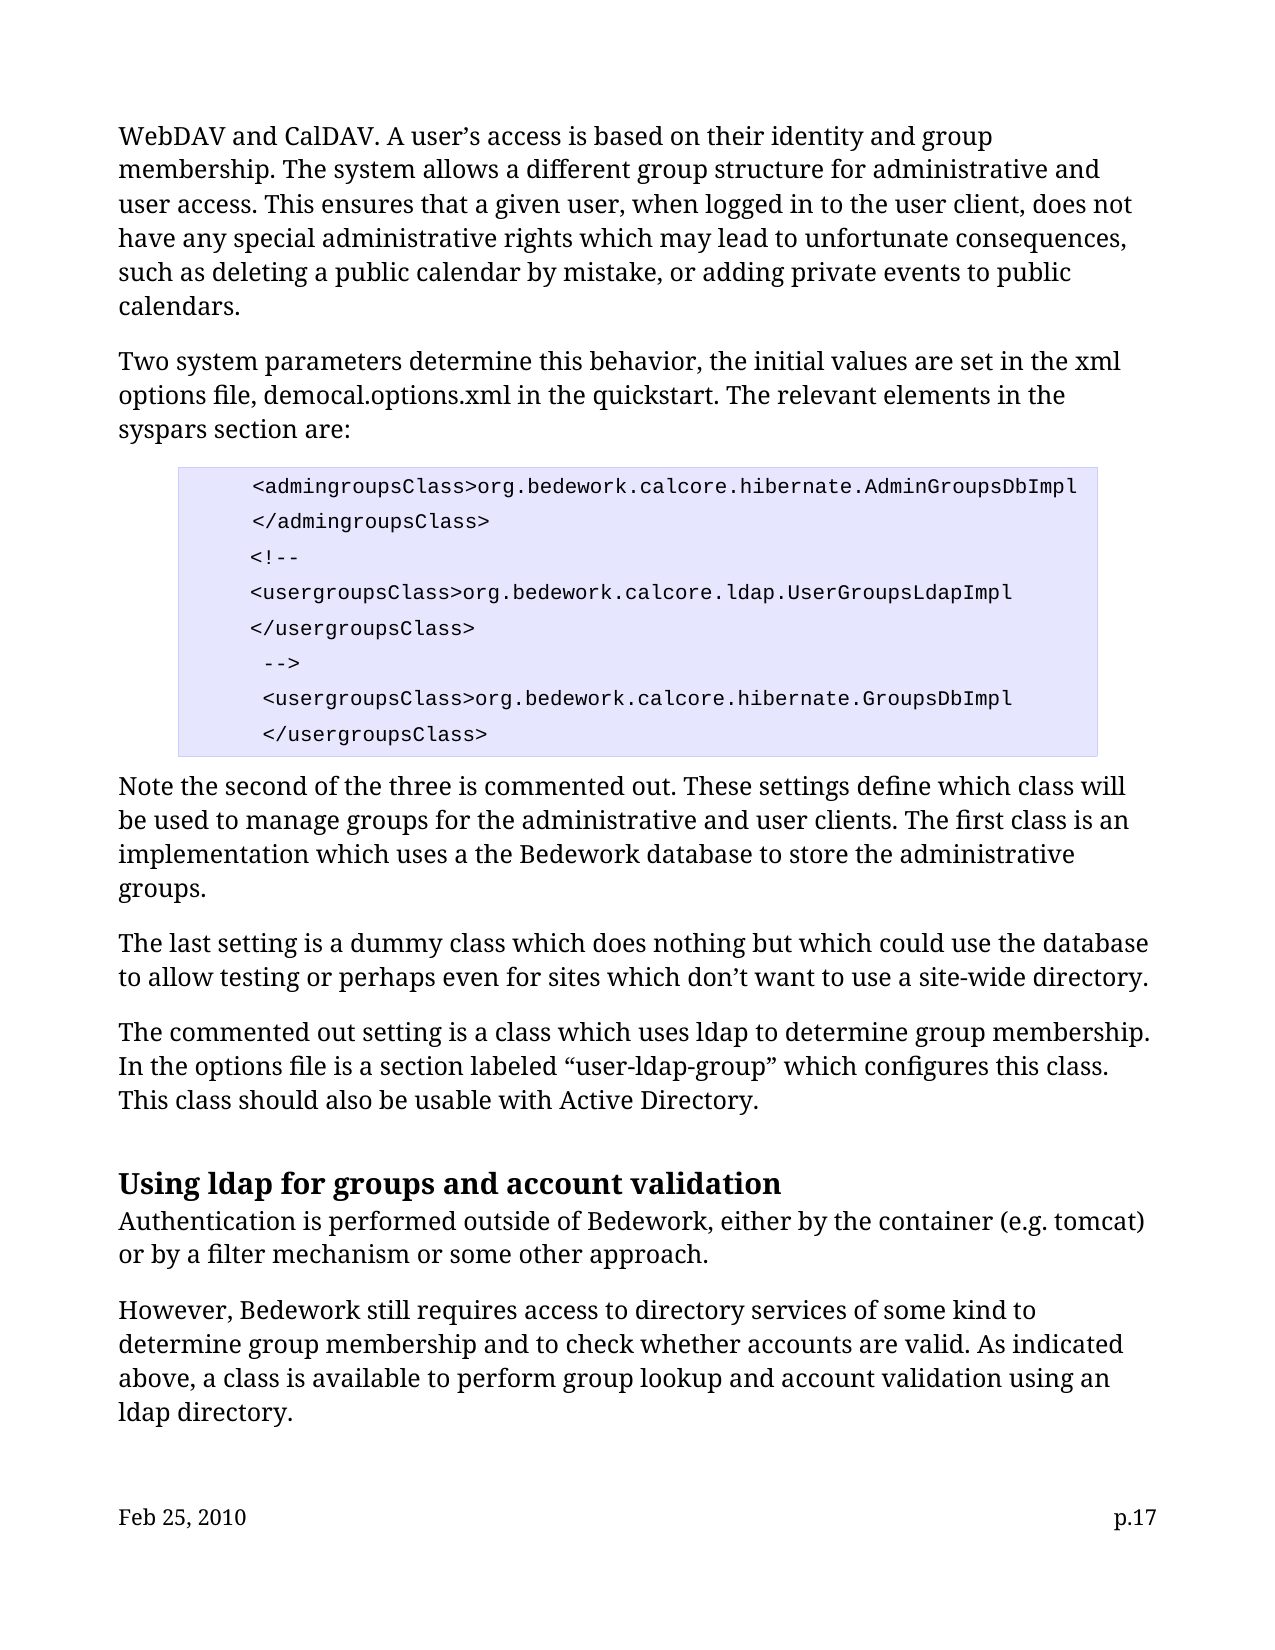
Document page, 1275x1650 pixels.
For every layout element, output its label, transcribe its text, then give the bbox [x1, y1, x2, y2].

text --> [179, 644, 1097, 677]
subtitle Using ldap for groups and account validation [118, 1163, 1157, 1203]
text </usergroupsClass> [179, 608, 1097, 641]
text </admingroupsClass> [179, 502, 1097, 535]
text Note the second of the three is commented out. These settings define which class will be used to manage groups for the administrative and user clients. The first class is an implementation which uses a the Bedework database to store the administrative groups. [118, 768, 1157, 904]
text WebDAV and CalDAV. A user’s access is based on their identity and group membership. The system allows a different group structure for administrative and user access. This ensures that a given user, when logged in to the user client, does not have any special administrative rights which may lead to unfortunate consequences, such as deleting a public calendar by mistake, or adding private events to public calendars. [118, 118, 1157, 322]
text The last setting is a dummy class which does nothing but which could use the database to allow testing or perhaps even for sites which don’t want to use a site-wide directory. [118, 926, 1157, 994]
text </usergroupsClass> [179, 715, 1097, 756]
text <usergroupsClass>org.bedework.calcore.hibernate.GroupsDbImpl [179, 679, 1097, 712]
text Two system parameters determine this behavior, the initial values are set in the xml options file, democal.options.xml in the quickstart. The relevant elements in the syspars section are: [118, 343, 1157, 446]
text <admingroupsClass>org.bedework.calcore.hibernate.AdminGroupsDbImpl [179, 468, 1097, 499]
text Authentication is performed outside of Bedework, either by the container (e.g. tomcat) or by a filter mechanism or some other approach. [118, 1203, 1157, 1271]
text <!-- [179, 538, 1097, 570]
text However, Bedework still requires access to directory services of some kind to determine group membership and to check whether accounts are valid. As indicated above, a class is available to perform group lookup and account validation using an ldap directory. [118, 1292, 1157, 1428]
text The commented out setting is a class which uses ldap to determine group membership. In the options file is a section labeled “user-ldap-group” which configures this class. This class should also be usable with Active Directory. [118, 1015, 1157, 1117]
text <usergroupsClass>org.bedework.calcore.ldap.UserGroupsLdapImpl [179, 573, 1097, 606]
